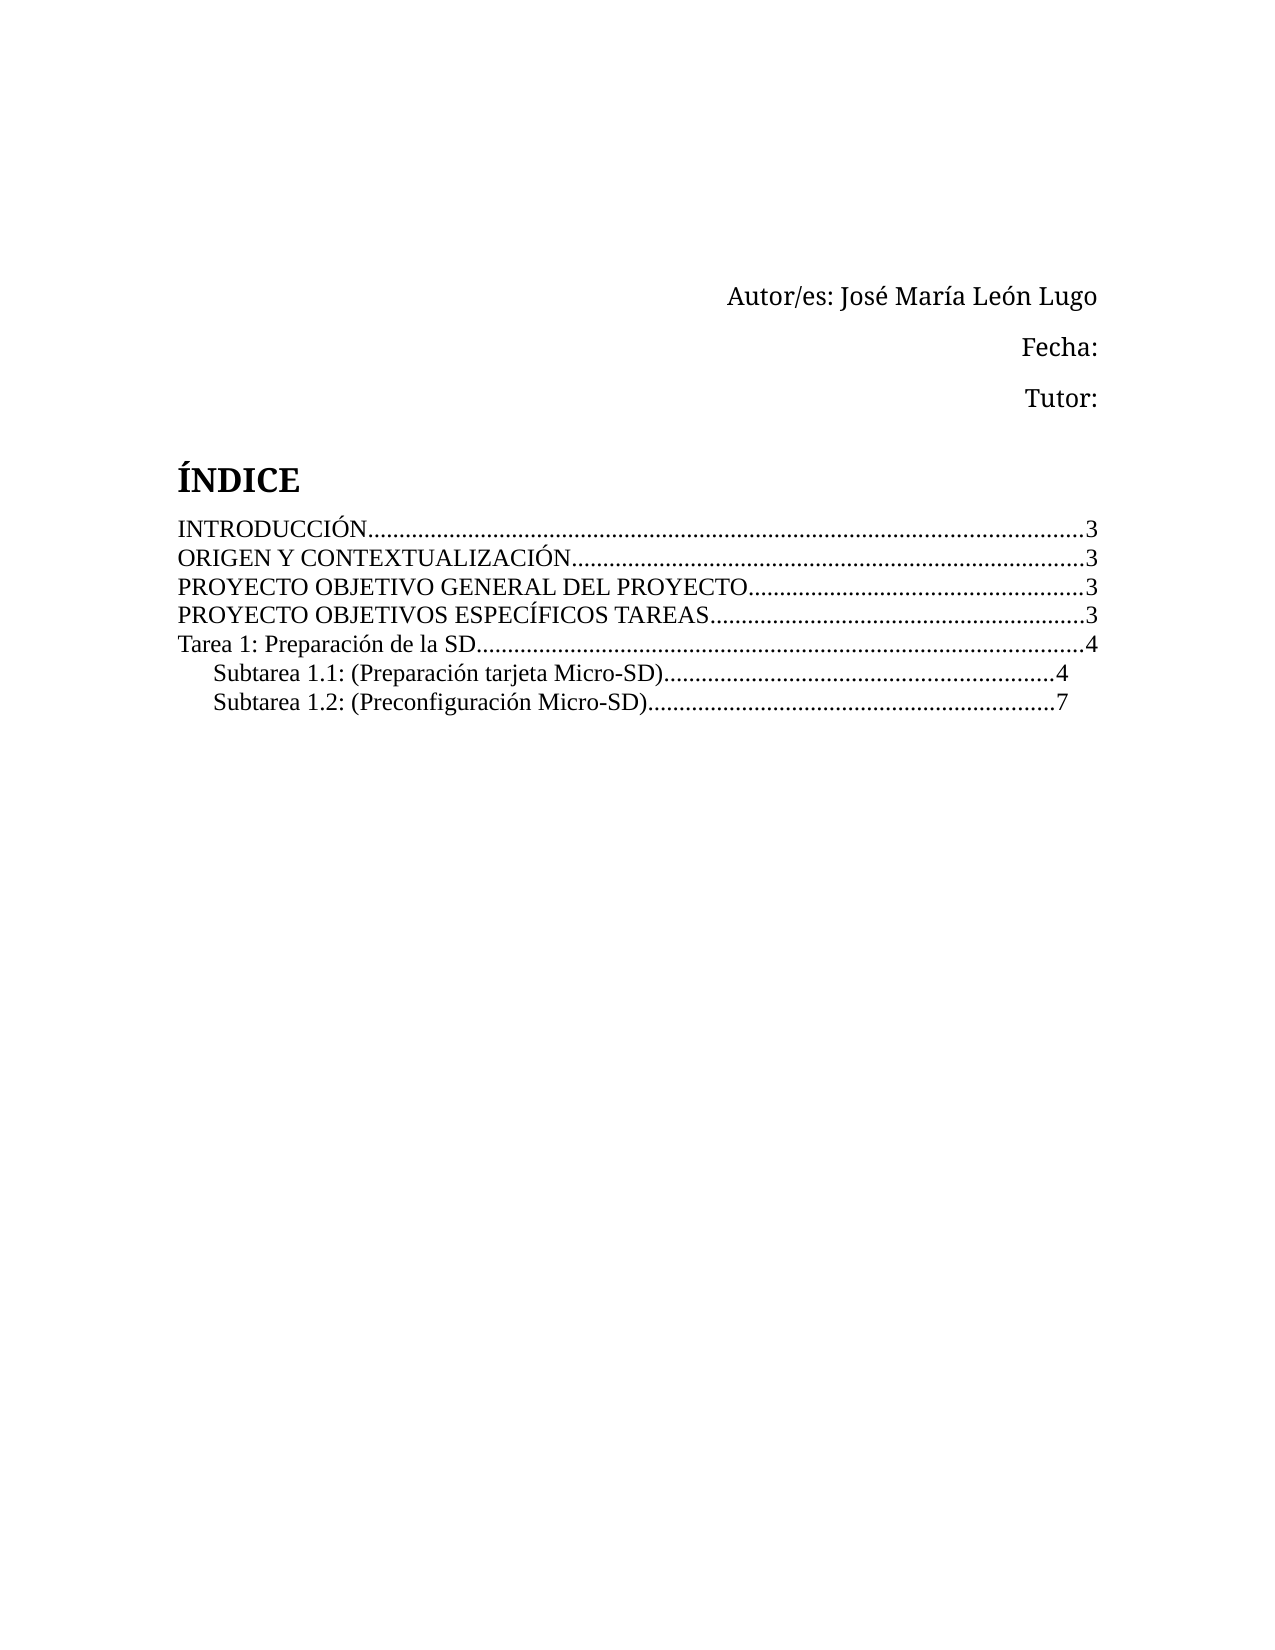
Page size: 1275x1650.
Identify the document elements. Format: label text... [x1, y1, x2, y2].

text Subtarea 1.2: (Preconfiguración Micro-SD) 7 [207, 687, 1098, 715]
text Fecha: [266, 329, 1098, 363]
text PROYECTO OBJETIVO GENERAL DEL PROYECTO 3 [177, 572, 1098, 600]
text PROYECTO OBJETIVOS ESPECÍFICOS TAREAS 3 [177, 600, 1098, 629]
text Tarea 1: Preparación de la SD 4 [177, 629, 1098, 658]
title ÍNDICE [177, 456, 1098, 502]
text ORIGEN Y CONTEXTUALIZACIÓN 3 [177, 543, 1098, 572]
text Subtarea 1.1: (Preparación tarjeta Micro-SD) 4 [207, 658, 1098, 687]
text Tutor: [266, 381, 1098, 414]
text INTRODUCCIÓN 3 [177, 514, 1098, 543]
text Autor/es: José María León Lugo [177, 278, 1098, 312]
